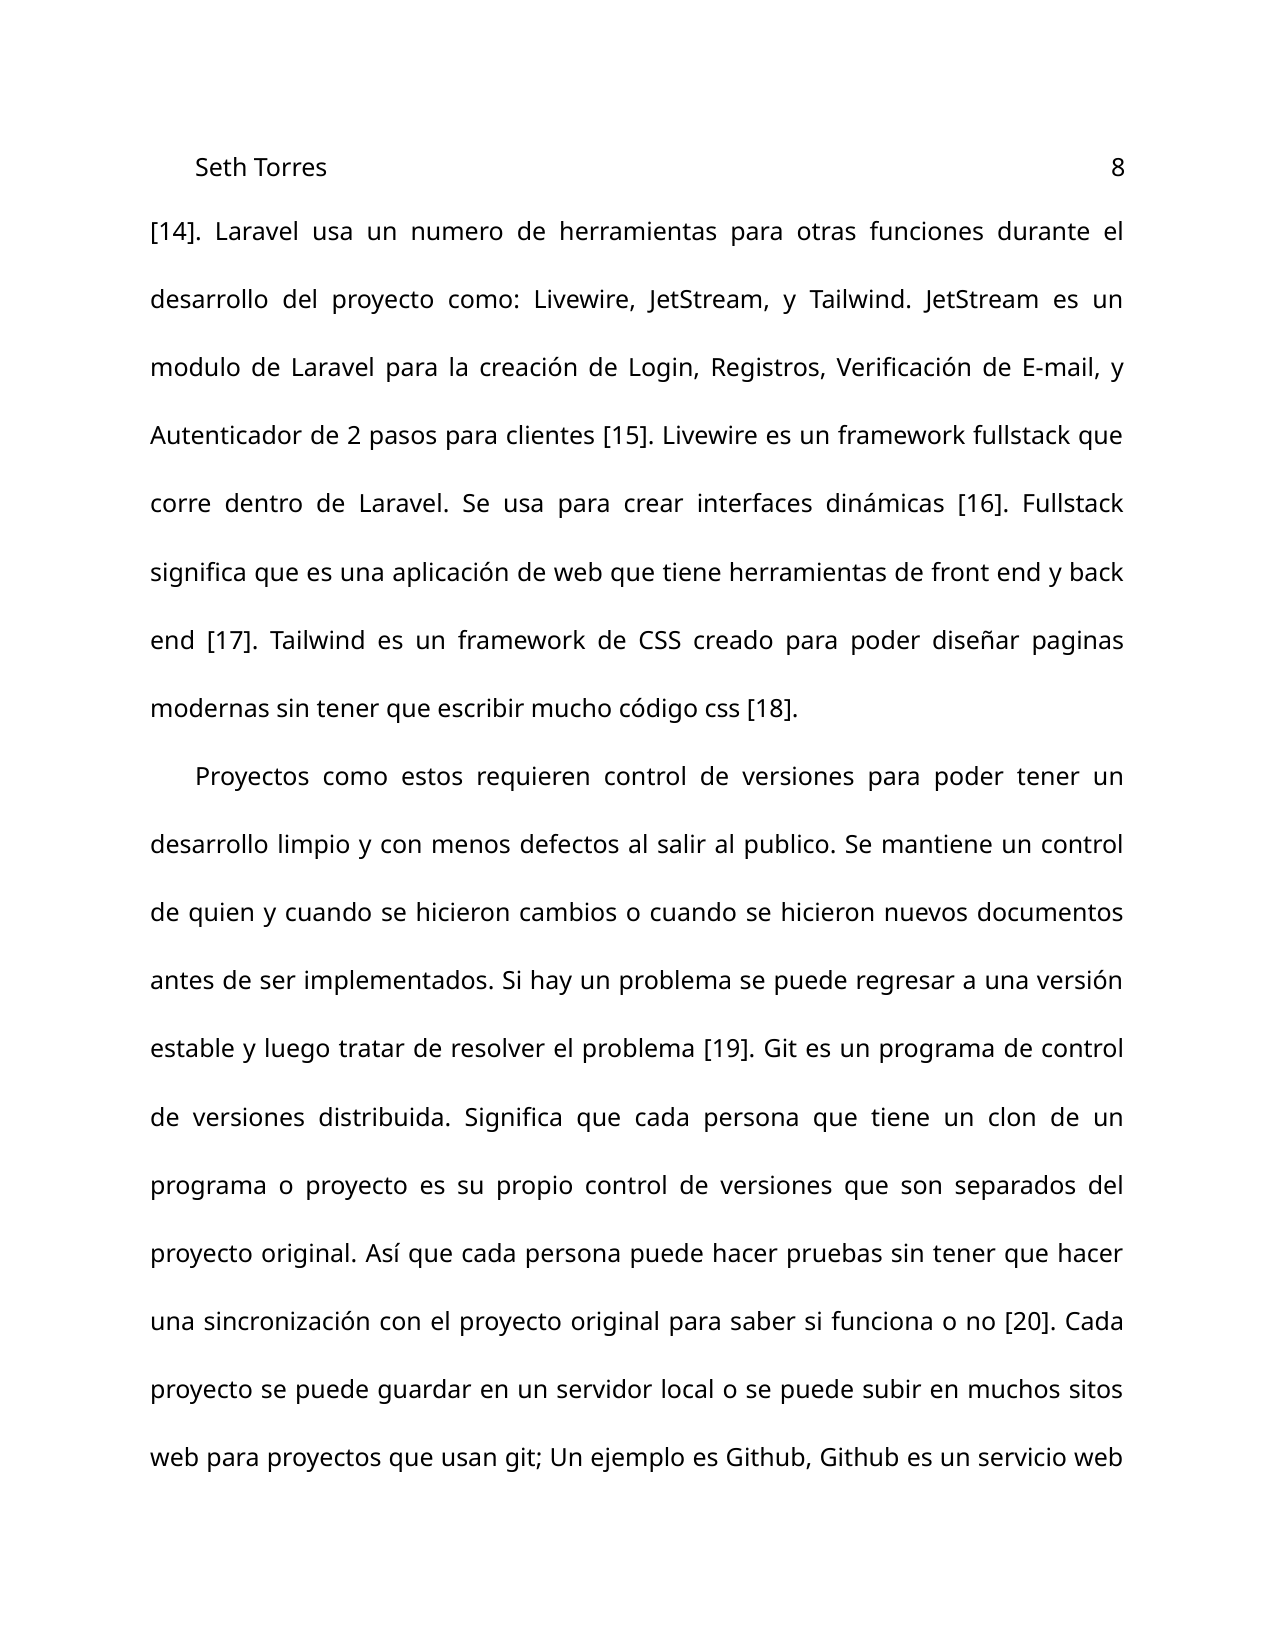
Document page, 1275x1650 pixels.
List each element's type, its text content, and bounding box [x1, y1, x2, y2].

text Proyectos como estos requieren control de versiones para poder tener un desarrollo limpio y con menos defectos al salir al publico. Se mantiene un control de quien y cuando se hicieron cambios o cuando se hicieron nuevos documentos antes de ser implementados. Si hay un problema se puede regresar a una versión estable y luego tratar de resolver el problema [19]. Git es un programa de control de versiones distribuida. Significa que cada persona que tiene un clon de un programa o proyecto es su propio control de versiones que son separados del proyecto original. Así que cada persona puede hacer pruebas sin tener que hacer una sincronización con el proyecto original para saber si funciona o no [20]. Cada proyecto se puede guardar en un servidor local o se puede subir en muchos sitos web para proyectos que usan git; Un ejemplo es Github, Github es un servicio web [150, 758, 1125, 1474]
text [14]. Laravel usa un numero de herramientas para otras funciones durante el desarrollo del proyecto como: Livewire, JetStream, y Tailwind. JetStream es un modulo de Laravel para la creación de Login, Registros, Verificación de E-mail, y Autenticador de 2 pasos para clientes [15]. Livewire es un framework fullstack que corre dentro de Laravel. Se usa para crear interfaces dinámicas [16]. Fullstack significa que es una aplicación de web que tiene herramientas de front end y back end [17]. Tailwind es un framework de CSS creado para poder diseñar paginas modernas sin tener que escribir mucho código css [18]. [150, 213, 1125, 724]
